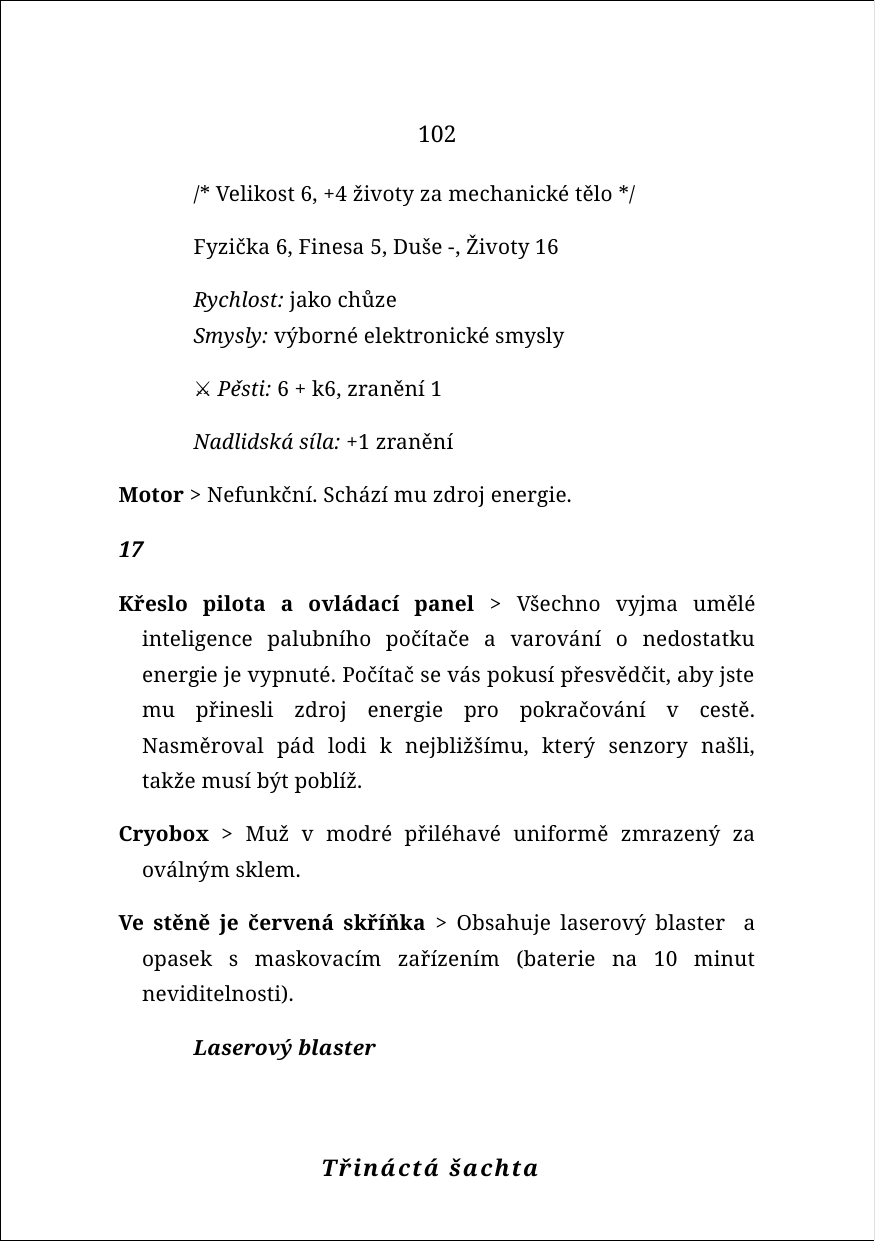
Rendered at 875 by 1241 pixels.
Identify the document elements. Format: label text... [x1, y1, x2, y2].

list /* Velikost 6, +4 životy za mechanické tělo */ [156, 179, 756, 207]
text Ve stěně je červená skříňka > Obsahuje laserový blaster a opasek s maskovacím zařízením (baterie na 10 minut neviditelnosti). [118, 908, 756, 1008]
list ⚔ Pěsti: 6 + k6, zranění 1 [156, 374, 756, 403]
list Fyzička 6, Finesa 5, Duše -, Životy 16 [156, 232, 756, 261]
list Nadlidská síla: +1 zranění [156, 427, 756, 456]
list Smysly: výborné elektronické smysly [156, 321, 756, 349]
text Cryobox > Muž v modré přiléhavé uniformě zmrazený za oválným sklem. [118, 819, 756, 883]
list Rychlost: jako chůze [156, 285, 756, 314]
text Motor > Nefunkční. Schází mu zdroj energie. [118, 481, 756, 509]
text Křeslo pilota a ovládací panel > Všechno vyjma umělé inteligence palubního počítače a varování o nedostatku energie je vypnuté. Počítač se vás pokusí přesvědčit, aby jste mu přinesli zdroj energie pro pokračování v cestě. Nasměroval pád lodi k nejbližšímu, který senzory našli, takže musí být poblíž. [118, 589, 756, 795]
text 17 [118, 534, 756, 564]
list Laserový blaster [156, 1033, 756, 1061]
